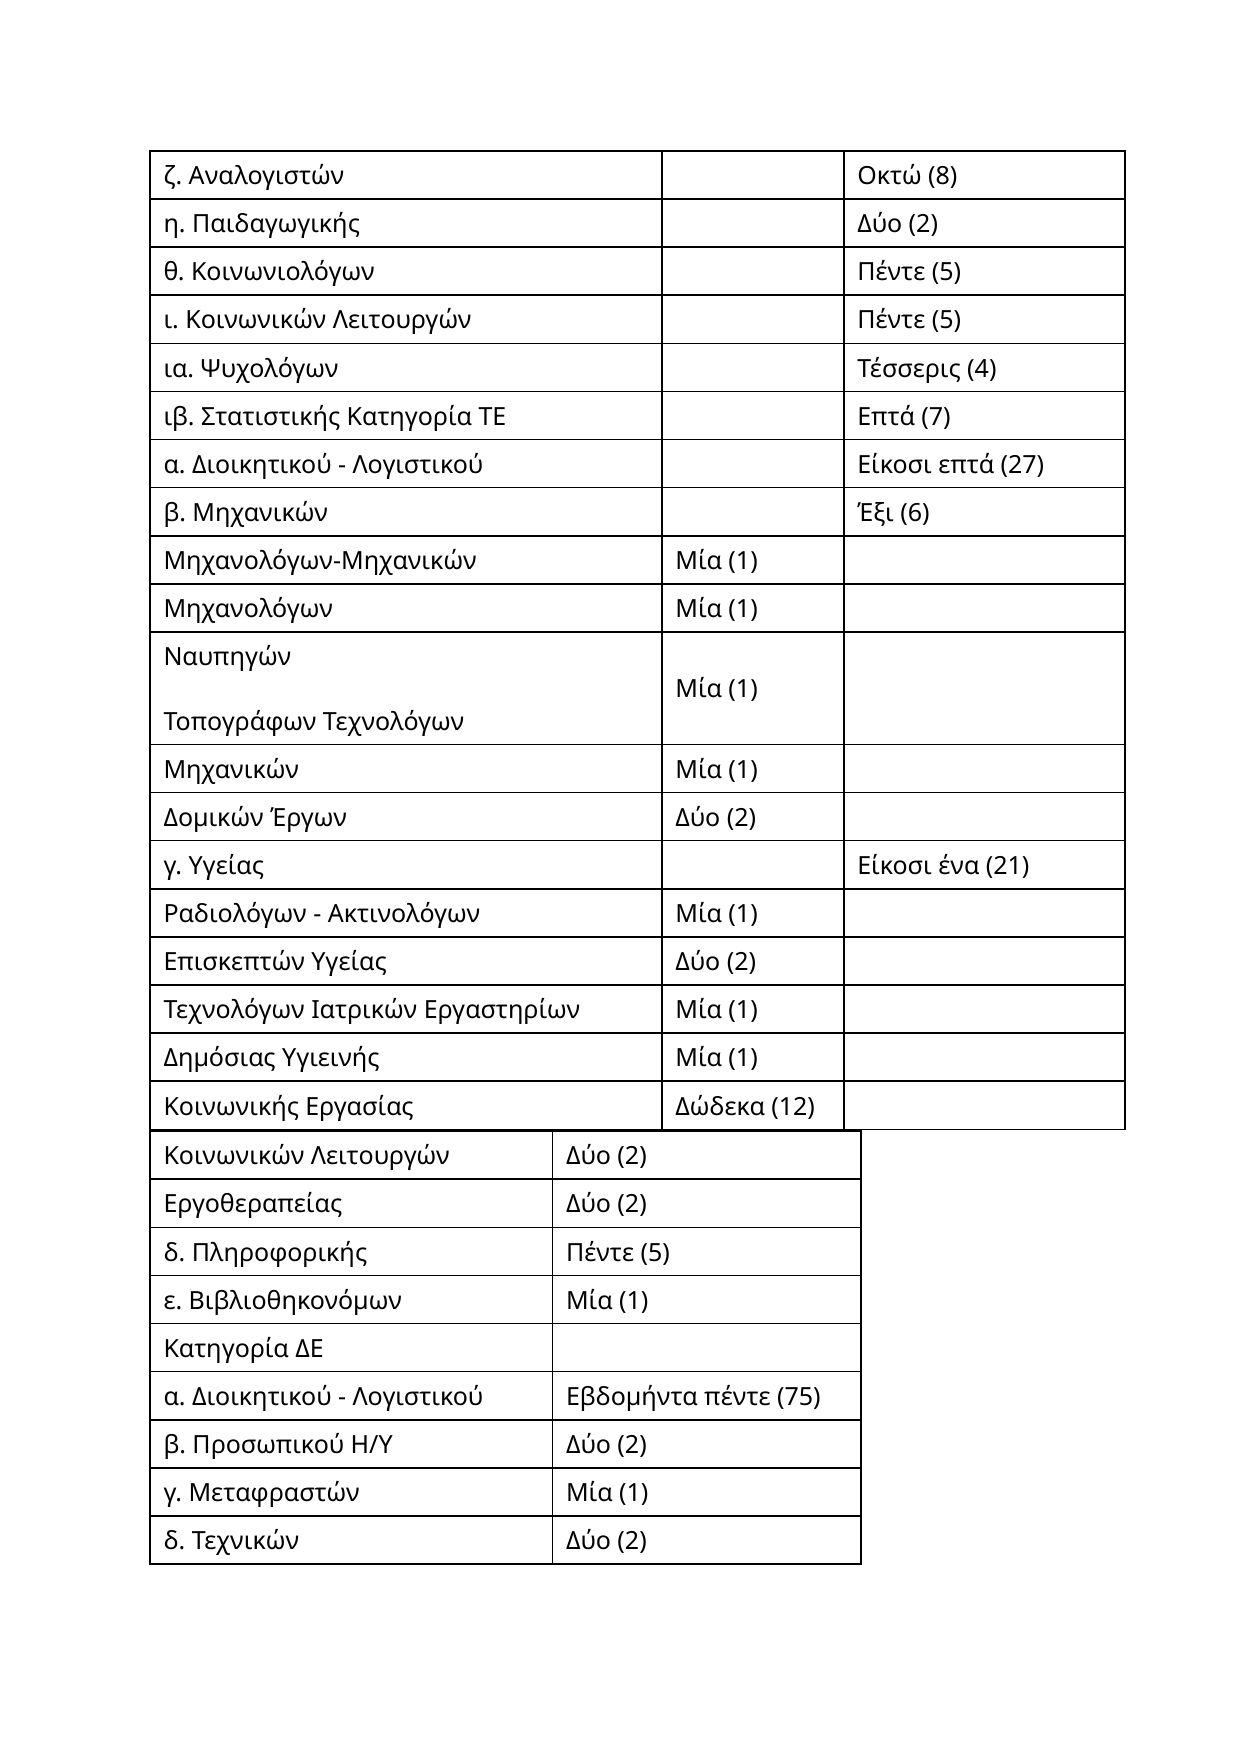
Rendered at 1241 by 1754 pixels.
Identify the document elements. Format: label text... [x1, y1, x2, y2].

table_cell [845, 585, 1124, 631]
table_cell [663, 296, 843, 342]
table_cell ι. Κοινωνικών Λειτουργών [151, 296, 661, 342]
table_cell Μηχανικών [151, 745, 661, 792]
table_cell δ. Πληροφορικής [151, 1228, 552, 1274]
table_cell γ. Υγείας [151, 841, 661, 888]
table_cell Δύο (2) [845, 200, 1124, 246]
table_cell Πέντε (5) [845, 296, 1124, 342]
table_cell Είκοσι επτά (27) [845, 440, 1124, 487]
table_cell Πέντε (5) [553, 1228, 860, 1274]
table_cell Μία (1) [663, 633, 843, 743]
table_cell Μία (1) [663, 537, 843, 583]
table_cell [845, 890, 1124, 936]
table_cell Μία (1) [553, 1276, 860, 1323]
table_cell Τεχνολόγων Ιατρικών Εργαστηρίων [151, 986, 661, 1032]
table_cell [845, 938, 1124, 984]
table_cell [663, 440, 843, 487]
table_header Δύο (2) [553, 1132, 860, 1178]
table_cell [663, 152, 843, 198]
table_cell [845, 537, 1124, 583]
table_cell [845, 633, 1124, 743]
table_header Κοινωνικών Λειτουργών [151, 1132, 552, 1178]
table_cell Ναυπηγών Τοπογράφων Τεχνολόγων [151, 633, 661, 743]
table_cell γ. Μεταφραστών [151, 1469, 552, 1515]
table_cell Δομικών Έργων [151, 793, 661, 840]
table_cell Μία (1) [663, 745, 843, 792]
table_cell [663, 841, 843, 888]
table_cell Δύο (2) [553, 1517, 860, 1563]
table_cell Δύο (2) [553, 1421, 860, 1467]
table_cell Εργοθεραπείας [151, 1180, 552, 1226]
table_cell Πέντε (5) [845, 248, 1124, 294]
table_cell Μία (1) [663, 585, 843, 631]
table_cell [845, 793, 1124, 840]
table_cell Κατηγορία ΔΕ [151, 1324, 552, 1371]
table_cell Δύο (2) [663, 938, 843, 984]
table_cell α. Διοικητικού - Λογιστικού [151, 440, 661, 487]
table_cell Μηχανολόγων-Μηχανικών [151, 537, 661, 583]
table_cell [845, 986, 1124, 1032]
table_cell Μία (1) [553, 1469, 860, 1515]
table_cell Μία (1) [663, 986, 843, 1032]
table_cell [845, 1034, 1124, 1080]
table_cell θ. Κοινωνιολόγων [151, 248, 661, 294]
table_cell Τέσσερις (4) [845, 344, 1124, 391]
table_cell [845, 1082, 1124, 1128]
table_cell δ. Τεχνικών [151, 1517, 552, 1563]
table_cell Είκοσι ένα (21) [845, 841, 1124, 888]
table_cell Ραδιολόγων - Ακτινολόγων [151, 890, 661, 936]
table_cell ε. Βιβλιοθηκονόμων [151, 1276, 552, 1323]
table_cell Μηχανολόγων [151, 585, 661, 631]
table_cell Δύο (2) [663, 793, 843, 840]
table_cell β. Μηχανικών [151, 488, 661, 535]
table_cell α. Διοικητικού - Λογιστικού [151, 1372, 552, 1419]
table_cell Δώδεκα (12) [663, 1082, 843, 1128]
table_cell Εβδομήντα πέντε (75) [553, 1372, 860, 1419]
table_cell ζ. Αναλογιστών [151, 152, 661, 198]
table_cell Μία (1) [663, 1034, 843, 1080]
table_cell [553, 1324, 860, 1371]
table_cell Κοινωνικής Εργασίας [151, 1082, 661, 1128]
table_cell β. Προσωπικού Η/Υ [151, 1421, 552, 1467]
table_cell Οκτώ (8) [845, 152, 1124, 198]
table_cell [663, 392, 843, 439]
table_cell Δημόσιας Υγιεινής [151, 1034, 661, 1080]
table_cell Επτά (7) [845, 392, 1124, 439]
table_cell Επισκεπτών Υγείας [151, 938, 661, 984]
table_cell [663, 344, 843, 391]
table_cell Μία (1) [663, 890, 843, 936]
table_cell η. Παιδαγωγικής [151, 200, 661, 246]
table_cell [663, 200, 843, 246]
table_cell ιβ. Στατιστικής Κατηγορία TE [151, 392, 661, 439]
table_cell Έξι (6) [845, 488, 1124, 535]
table_cell [663, 488, 843, 535]
table_cell [663, 248, 843, 294]
table_cell [845, 745, 1124, 792]
table_cell ια. Ψυχολόγων [151, 344, 661, 391]
table_cell Δύο (2) [553, 1180, 860, 1226]
